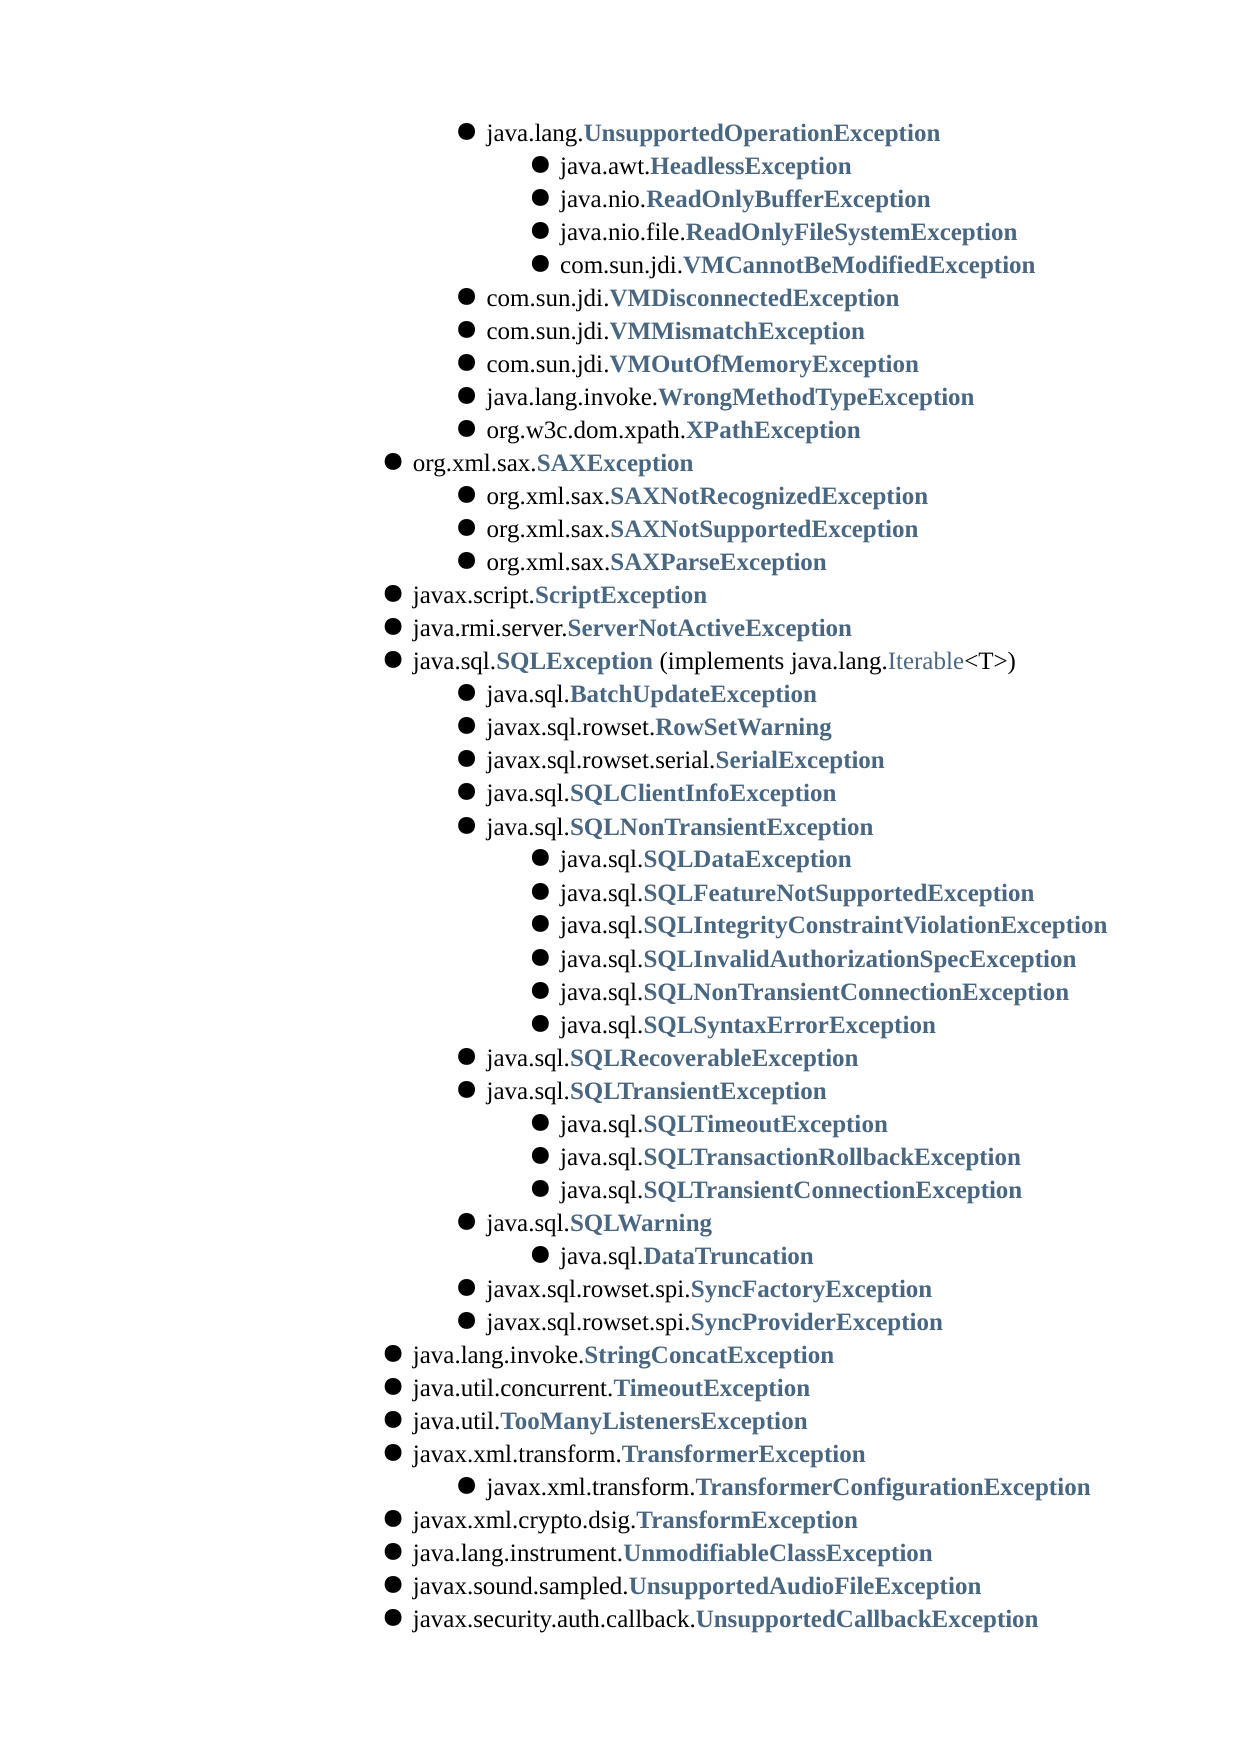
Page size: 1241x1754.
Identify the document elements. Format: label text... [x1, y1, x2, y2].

list java.sql.SQLDataException [531, 844, 1122, 873]
list java.util.concurrent.TimeoutException [383, 1373, 1122, 1402]
list java.lang.invoke.WrongMethodTypeException [457, 382, 1122, 411]
list com.sun.jdi.VMDisconnectedException [457, 283, 1122, 312]
list org.xml.sax.SAXParseException [457, 547, 1122, 576]
list org.xml.sax.SAXException [383, 448, 1122, 477]
list com.sun.jdi.VMMismatchException [457, 316, 1122, 345]
list javax.sound.sampled.UnsupportedAudioFileException [383, 1571, 1122, 1600]
list java.sql.SQLException (implements java.lang.Iterable<T>) [383, 646, 1122, 675]
list java.awt.HeadlessException [531, 151, 1122, 180]
list javax.sql.rowset.spi.SyncFactoryException [457, 1274, 1122, 1303]
list java.sql.SQLRecoverableException [457, 1043, 1122, 1071]
list org.w3c.dom.xpath.XPathException [457, 415, 1122, 444]
list javax.xml.transform.TransformerConfigurationException [457, 1472, 1122, 1501]
list com.sun.jdi.VMOutOfMemoryException [457, 349, 1122, 378]
list java.nio.ReadOnlyBufferException [531, 184, 1122, 213]
list javax.xml.crypto.dsig.TransformException [383, 1505, 1122, 1534]
list java.nio.file.ReadOnlyFileSystemException [531, 217, 1122, 246]
list java.rmi.server.ServerNotActiveException [383, 613, 1122, 642]
list java.sql.SQLWarning [457, 1208, 1122, 1237]
list org.xml.sax.SAXNotSupportedException [457, 514, 1122, 543]
list java.sql.DataTruncation [531, 1241, 1122, 1269]
list java.sql.SQLTimeoutException [531, 1109, 1122, 1137]
list javax.sql.rowset.RowSetWarning [457, 712, 1122, 741]
list org.xml.sax.SAXNotRecognizedException [457, 481, 1122, 510]
list javax.script.ScriptException [383, 580, 1122, 609]
list java.sql.SQLFeatureNotSupportedException [531, 878, 1122, 906]
list java.lang.instrument.UnmodifiableClassException [383, 1538, 1122, 1567]
list javax.sql.rowset.spi.SyncProviderException [457, 1307, 1122, 1336]
list java.sql.SQLNonTransientException [457, 812, 1122, 840]
list java.util.TooManyListenersException [383, 1406, 1122, 1435]
list java.sql.SQLIntegrityConstraintViolationException [531, 911, 1122, 939]
list java.sql.SQLTransientConnectionException [531, 1175, 1122, 1203]
list java.sql.SQLTransactionRollbackException [531, 1142, 1122, 1171]
list java.sql.SQLTransientException [457, 1076, 1122, 1104]
list javax.sql.rowset.serial.SerialException [457, 746, 1122, 774]
list java.lang.invoke.StringConcatException [383, 1340, 1122, 1369]
list java.sql.SQLInvalidAuthorizationSpecException [531, 944, 1122, 972]
list java.sql.SQLSyntaxErrorException [531, 1010, 1122, 1038]
list java.sql.BatchUpdateException [457, 679, 1122, 708]
list javax.security.auth.callback.UnsupportedCallbackException [383, 1604, 1122, 1633]
list com.sun.jdi.VMCannotBeModifiedException [531, 250, 1122, 279]
list java.sql.SQLClientInfoException [457, 778, 1122, 807]
list java.sql.SQLNonTransientConnectionException [531, 977, 1122, 1005]
list javax.xml.transform.TransformerException [383, 1439, 1122, 1468]
list java.lang.UnsupportedOperationException [457, 118, 1122, 147]
